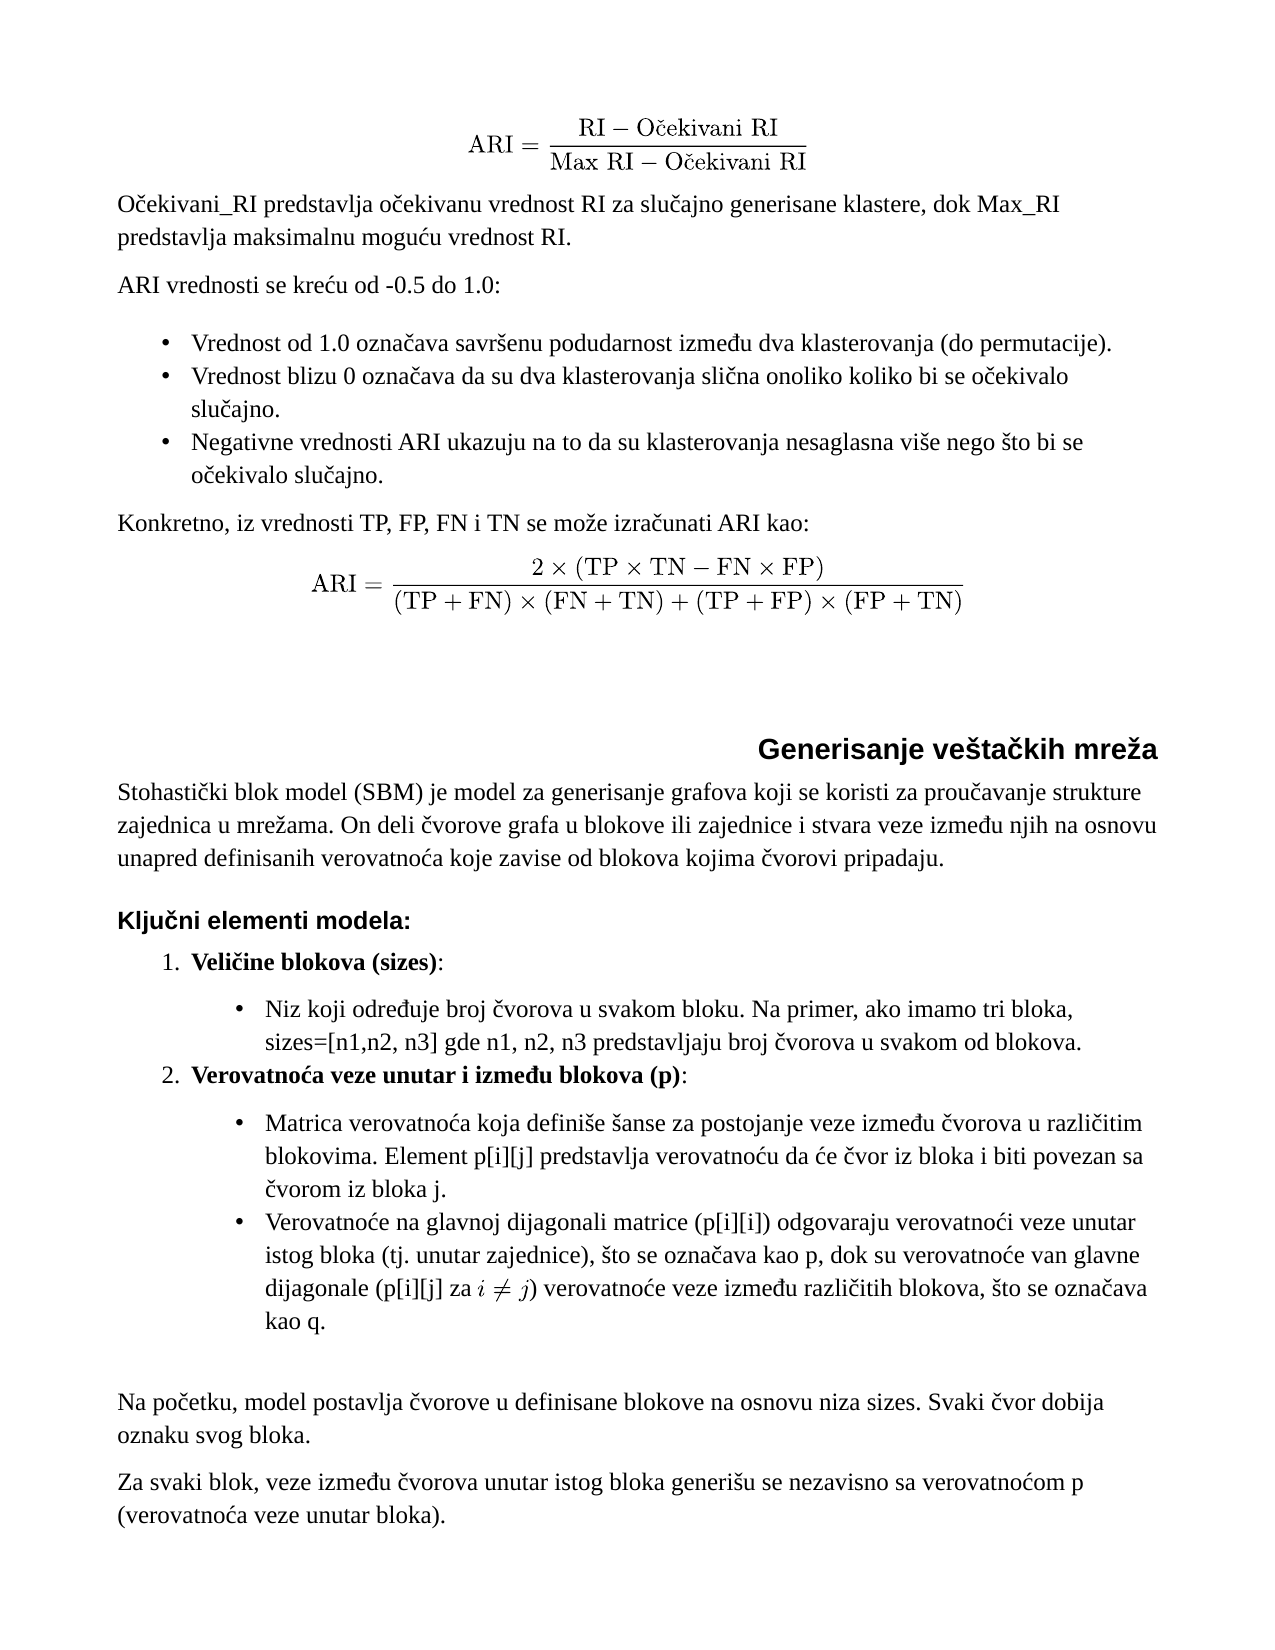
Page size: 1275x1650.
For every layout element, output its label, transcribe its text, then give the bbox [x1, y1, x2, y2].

subtitle Generisanje veštačkih mreža [117, 732, 1158, 765]
list Matrica verovatnoća koja definiše šanse za postojanje veze između čvorova u različitim blokovima. Element p[i][j] predstavlja verovatnoću da će čvor iz bloka i biti povezan sa čvorom iz bloka j. [235, 1108, 1158, 1203]
text Na početku, model postavlja čvorove u definisane blokove na osnovu niza sizes. Svaki čvor dobija oznaku svog bloka. [117, 1387, 1158, 1449]
text ARI vrednosti se kreću od -0.5 do 1.0: [117, 270, 1158, 298]
list Negativne vrednosti ARI ukazuju na to da su klasterovanja nesaglasna više nego što bi se očekivalo slučajno. [161, 427, 1158, 489]
list Veličine blokova (sizes): [161, 947, 1158, 976]
text Očekivani_RI predstavlja očekivanu vrednost RI za slučajno generisane klastere, dok Max_RI predstavlja maksimalnu moguću vrednost RI. [117, 189, 1158, 251]
text Za svaki blok, veze između čvorova unutar istog bloka generišu se nezavisno sa verovatnoćom p (verovatnoća veze unutar bloka). [117, 1467, 1158, 1529]
list Verovatnoća veze unutar i između blokova (p): [161, 1061, 1158, 1089]
list Niz koji određuje broj čvorova u svakom bloku. Na primer, ako imamo tri bloka, sizes=[n1,n2, n3] gde n1, n2, n3 predstavljaju broj čvorova u svakom od blokova. [235, 994, 1158, 1056]
list Vrednost blizu 0 označava da su dva klasterovanja slična onoliko koliko bi se očekivalo slučajno. [161, 361, 1158, 423]
text Stohastički blok model (SBM) je model za generisanje grafova koji se koristi za proučavanje strukture zajednica u mrežama. On deli čvorove grafa u blokove ili zajednice i stvara veze između njih na osnovu unapred definisanih verovatnoća koje zavise od blokova kojima čvorovi pripadaju. [117, 777, 1158, 872]
list Verovatnoće na glavnoj dijagonali matrice (p[i][i]) odgovaraju verovatnoći veze unutar istog bloka (tj. unutar zajednice), što se označava kao p, dok su verovatnoće van glavne dijagonale (p[i][j] za ) verovatnoće veze između različitih blokova, što se označava kao q. [235, 1207, 1158, 1335]
subtitle Ključni elementi modela: [117, 906, 1158, 934]
text Konkretno, iz vrednosti TP, FP, FN i TN se može izračunati ARI kao: [117, 508, 1158, 536]
list Vrednost od 1.0 označava savršenu podudarnost između dva klasterovanja (do permutacije). [161, 328, 1158, 357]
